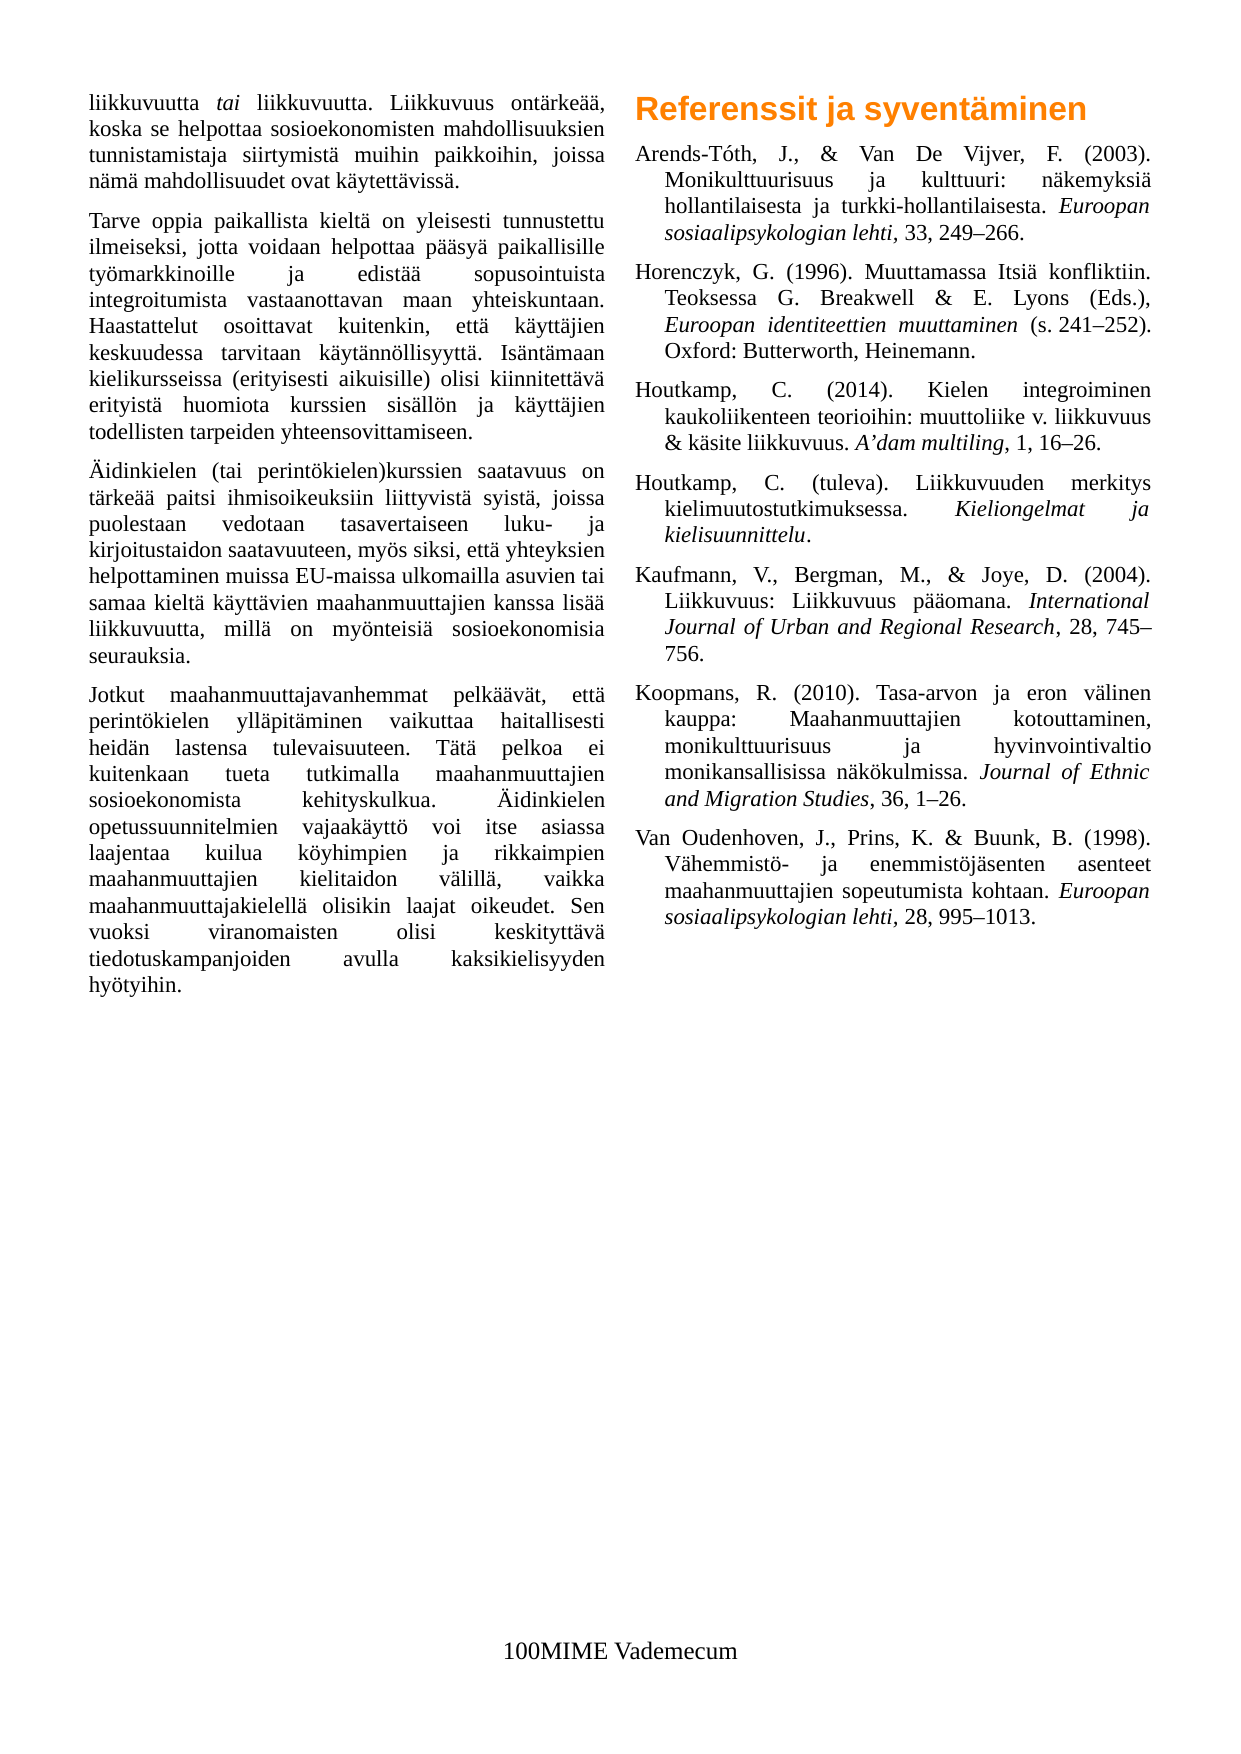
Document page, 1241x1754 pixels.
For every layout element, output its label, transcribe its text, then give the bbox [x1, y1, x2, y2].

text Kaufmann, V., Bergman, M., & Joye, D. (2004). Liikkuvuus: Liikkuvuus pääomana. International Journal of Urban and Regional Research, 28, 745–756. [635, 561, 1152, 666]
text Horenczyk, G. (1996). Muuttamassa Itsiä konfliktiin. Teoksessa G. Breakwell & E. Lyons (Eds.), Euroopan identiteettien muuttaminen (s. 241–252). Oxford: Butterworth, Heinemann. [635, 258, 1152, 363]
text Houtkamp, C. (tuleva). Liikkuvuuden merkitys kielimuutostutkimuksessa. Kieliongelmat ja kielisuunnittelu. [635, 469, 1152, 548]
text liikkuvuutta tai liikkuvuutta. Liikkuvuus ontärkeää, koska se helpottaa sosioekonomisten mahdollisuuksien tunnistamistaja siirtymistä muihin paikkoihin, joissa nämä mahdollisuudet ovat käytettävissä. [88, 88, 605, 194]
subtitle Referenssit ja syventäminen [635, 88, 1152, 127]
text Houtkamp, C. (2014). Kielen integroiminen kaukoliikenteen teorioihin: muuttoliike v. liikkuvuus & käsite liikkuvuus. A’dam multiling, 1, 16–26. [635, 377, 1152, 456]
text Van Oudenhoven, J., Prins, K. & Buunk, B. (1998). Vähemmistö- ja enemmistöjäsenten asenteet maahanmuuttajien sopeutumista kohtaan. Euroopan sosiaalipsykologian lehti, 28, 995–1013. [635, 824, 1152, 929]
text Jotkut maahanmuuttajavanhemmat pelkäävät, että perintökielen ylläpitäminen vaikuttaa haitallisesti heidän lastensa tulevaisuuteen. Tätä pelkoa ei kuitenkaan tueta tutkimalla maahanmuuttajien sosioekonomista kehityskulkua. Äidinkielen opetussuunnitelmien vajaakäyttö voi itse asiassa laajentaa kuilua köyhimpien ja rikkaimpien maahanmuuttajien kielitaidon välillä, vaikka maahanmuuttajakielellä olisikin laajat oikeudet. Sen vuoksi viranomaisten olisi keskityttävä tiedotuskampanjoiden avulla kaksikielisyyden hyötyihin. [88, 681, 605, 997]
text Äidinkielen (tai perintökielen)kurssien saatavuus on tärkeää paitsi ihmisoikeuksiin liittyvistä syistä, joissa puolestaan vedotaan tasavertaiseen luku- ja kirjoitustaidon saatavuuteen, myös siksi, että yhteyksien helpottaminen muissa EU-maissa ulkomailla asuvien tai samaa kieltä käyttävien maahanmuuttajien kanssa lisää liikkuvuutta, millä on myönteisiä sosioekonomisia seurauksia. [88, 457, 605, 668]
text Koopmans, R. (2010). Tasa-arvon ja eron välinen kauppa: Maahanmuuttajien kotouttaminen, monikulttuurisuus ja hyvinvointivaltio monikansallisissa näkökulmissa. Journal of Ethnic and Migration Studies, 36, 1–26. [635, 679, 1152, 811]
text Arends-Tóth, J., & Van De Vijver, F. (2003). Monikulttuurisuus ja kulttuuri: näkemyksiä hollantilaisesta ja turkki-hollantilaisesta. Euroopan sosiaalipsykologian lehti, 33, 249–266. [635, 140, 1152, 245]
text Tarve oppia paikallista kieltä on yleisesti tunnustettu ilmeiseksi, jotta voidaan helpottaa pääsyä paikallisille työmarkkinoille ja edistää sopusointuista integroitumista vastaanottavan maan yhteiskuntaan. Haastattelut osoittavat kuitenkin, että käyttäjien keskuudessa tarvitaan käytännöllisyyttä. Isäntämaan kielikursseissa (erityisesti aikuisille) olisi kiinnitettävä erityistä huomiota kurssien sisällön ja käyttäjien todellisten tarpeiden yhteensovittamiseen. [88, 207, 605, 444]
